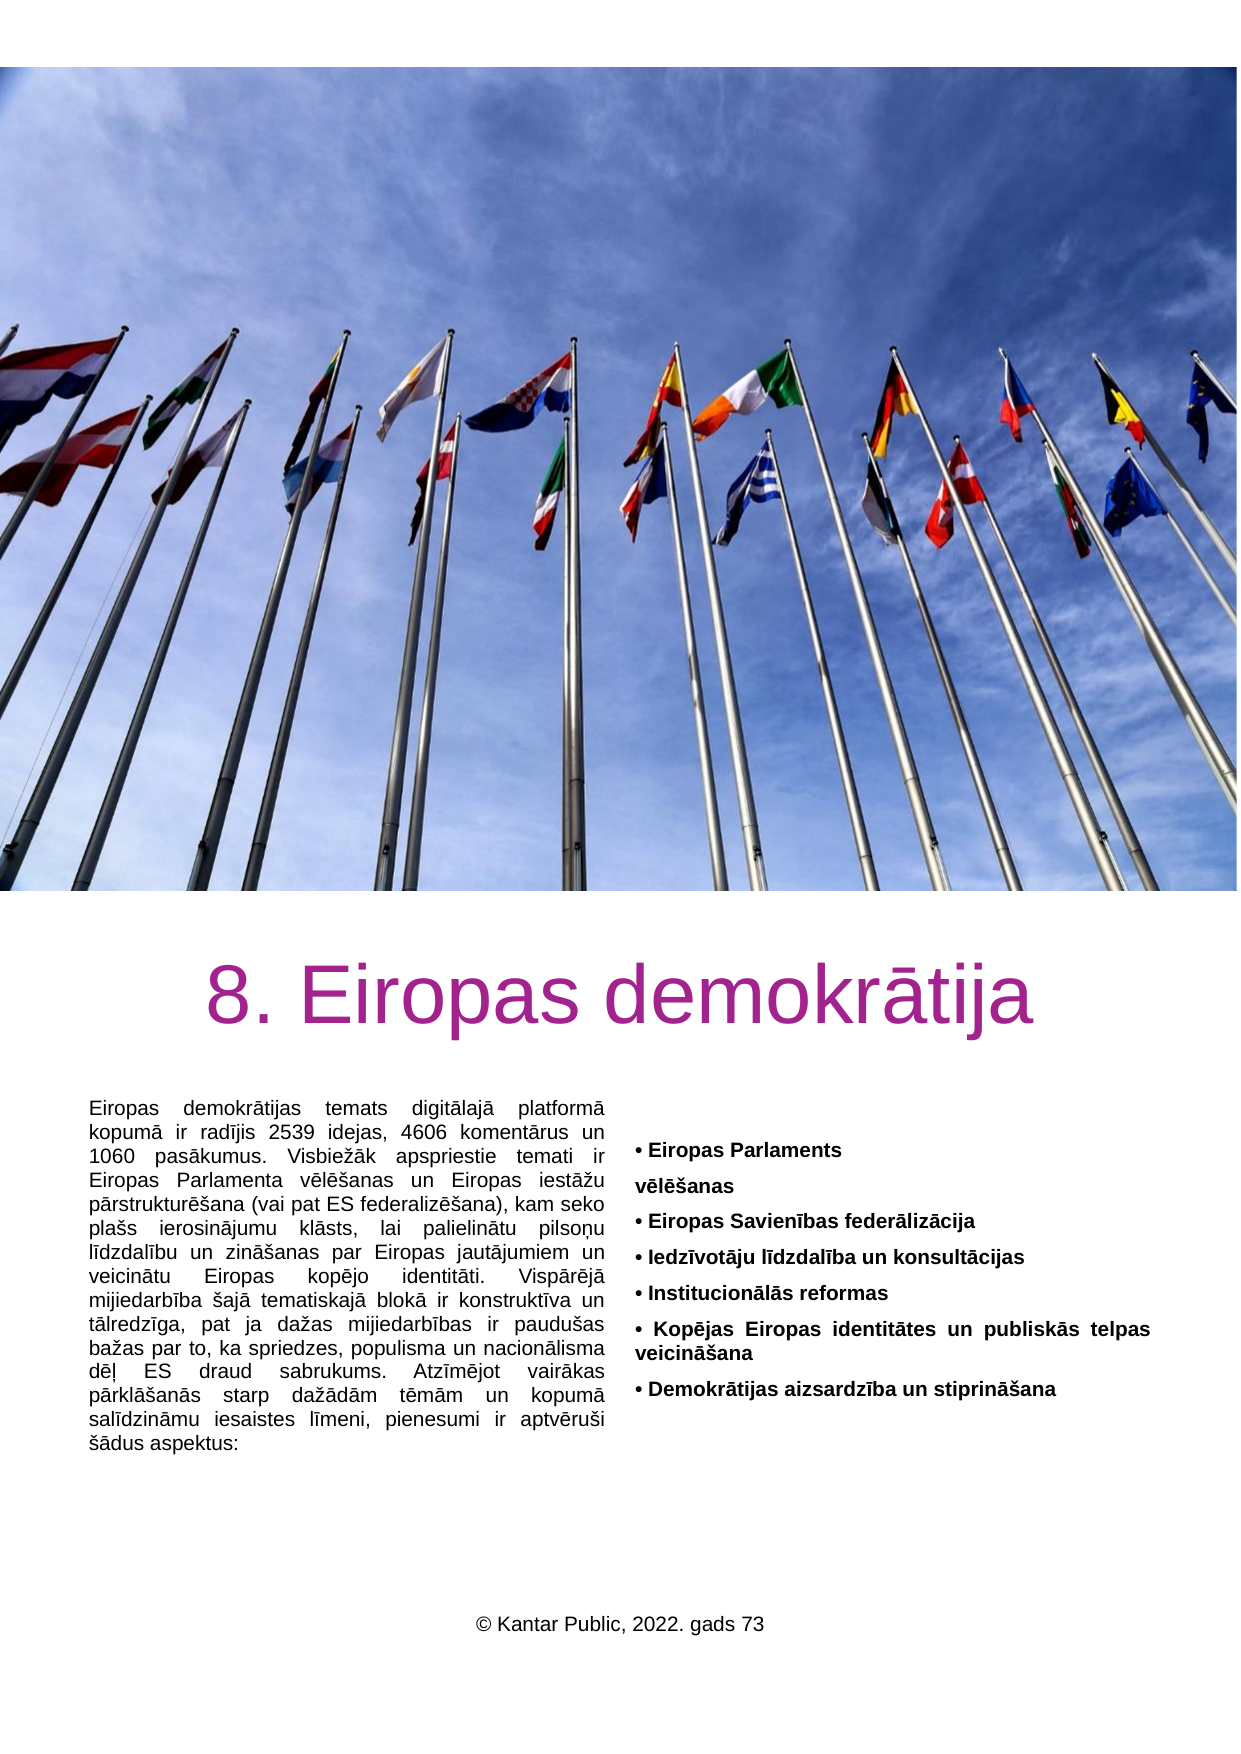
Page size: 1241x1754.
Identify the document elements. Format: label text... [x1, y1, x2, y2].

subtitle 8. Eiropas demokrātija [88, 946, 1152, 1042]
text vēlēšanas [635, 1173, 1152, 1197]
text • Eiropas Parlaments [635, 1138, 1152, 1162]
text • Iedzīvotāju līdzdalība un konsultācijas [635, 1245, 1152, 1269]
picture [0, 67, 1237, 891]
text Eiropas demokrātijas temats digitālajā platformā kopumā ir radījis 2539 idejas, 4606 komentārus un 1060 pasākumus. Visbiežāk apspriestie temati ir Eiropas Parlamenta vēlēšanas un Eiropas iestāžu pārstrukturēšana (vai pat ES federalizēšana), kam seko plašs ierosinājumu klāsts, lai palielinātu pilsoņu līdzdalību un zināšanas par Eiropas jautājumiem un veicinātu Eiropas kopējo identitāti. Vispārējā mijiedarbība šajā tematiskajā blokā ir konstruktīva un tālredzīga, pat ja dažas mijiedarbības ir paudušas bažas par to, ka spriedzes, populisma un nacionālisma dēļ ES draud sabrukums. Atzīmējot vairākas pārklāšanās starp dažādām tēmām un kopumā salīdzināmu iesaistes līmeni, pienesumi ir aptvēruši šādus aspektus: [88, 1096, 605, 1455]
text • Demokrātijas aizsardzība un stiprināšana [635, 1377, 1152, 1401]
text • Eiropas Savienības federālizācija [635, 1209, 1152, 1233]
text • Kopējas Eiropas identitātes un publiskās telpas veicināšana [635, 1317, 1152, 1365]
text • Institucionālās reformas [635, 1281, 1152, 1305]
